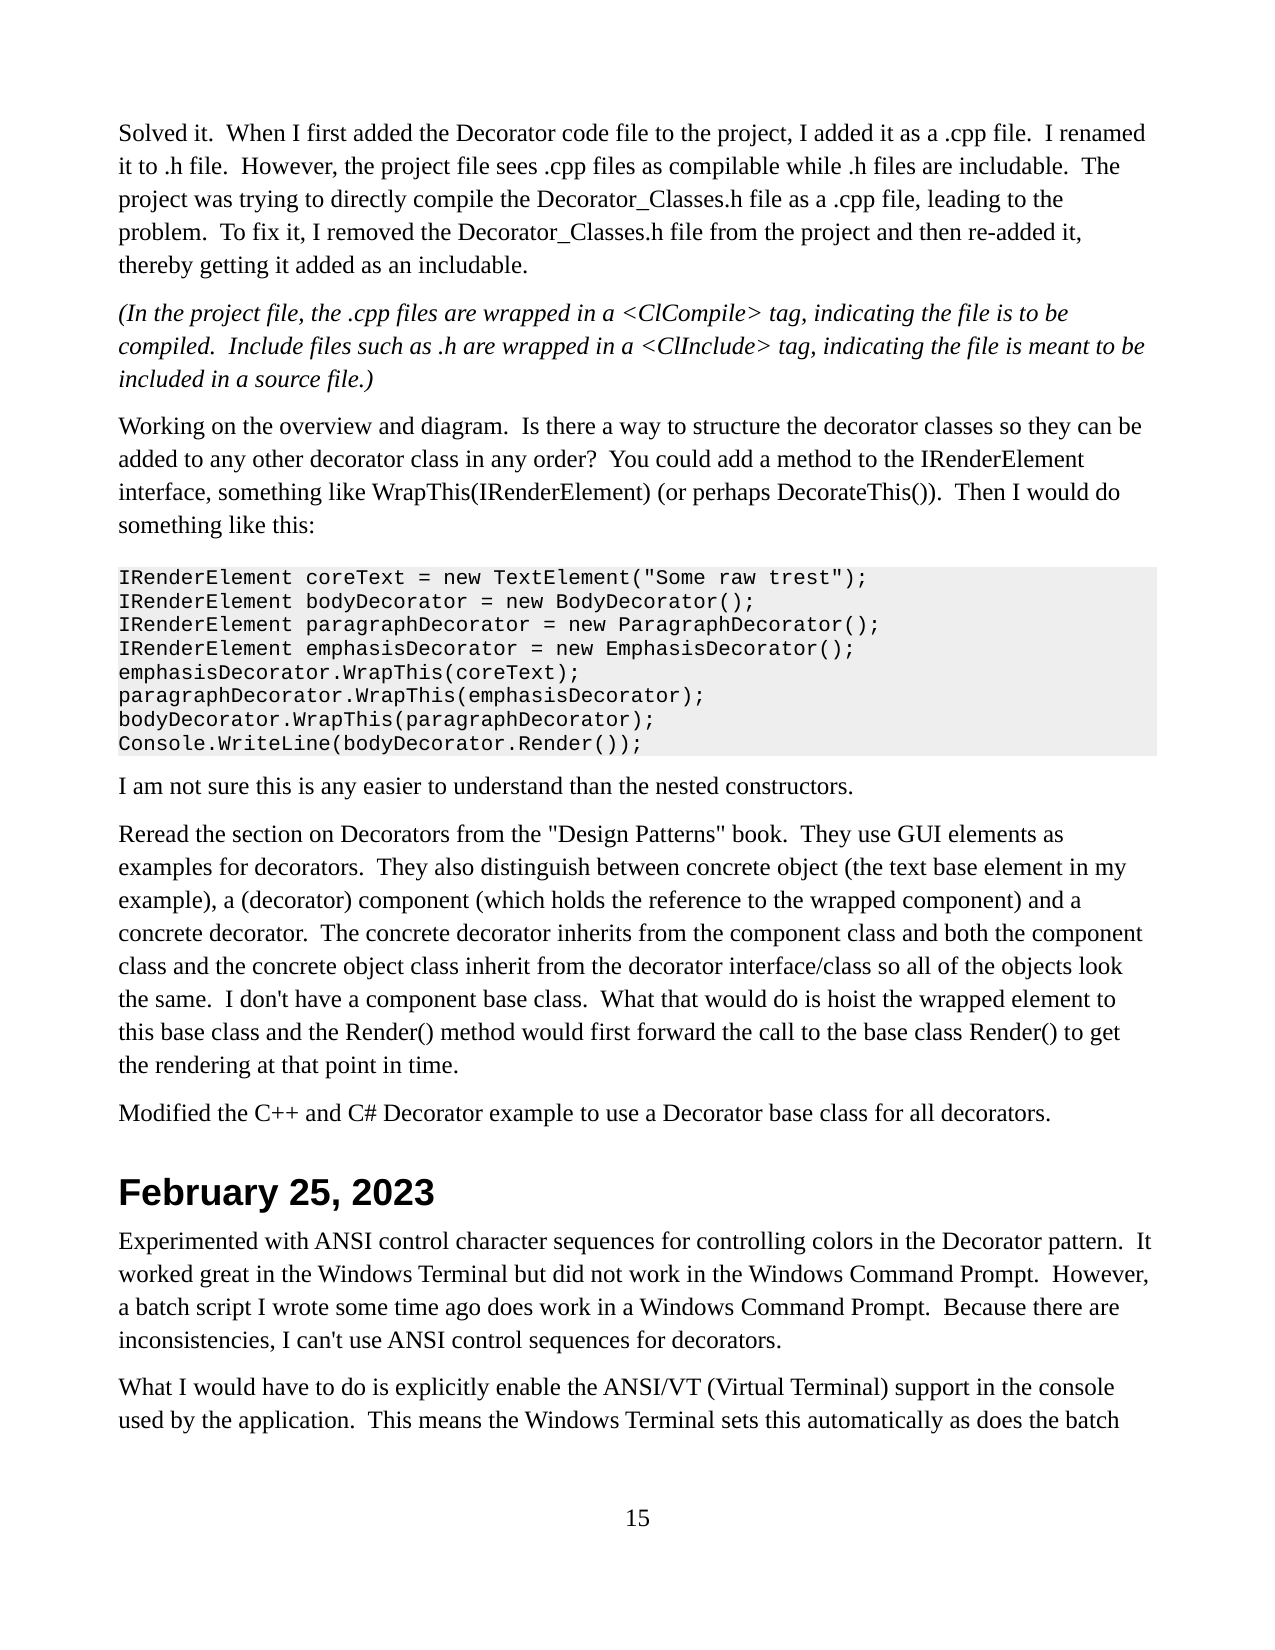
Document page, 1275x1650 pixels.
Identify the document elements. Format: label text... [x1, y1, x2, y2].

text (In the project file, the .cpp files are wrapped in a <ClCompile> tag, indicating the file is to be compiled. Include files such as .h are wrapped in a <ClInclude> tag, indicating the file is meant to be included in a source file.) [118, 298, 1157, 393]
text Experimented with ANSI control character sequences for controlling colors in the Decorator pattern. It worked great in the Windows Terminal but did not work in the Windows Command Prompt. However, a batch script I wrote some time ago does work in a Windows Command Prompt. Because there are inconsistencies, I can't use ANSI control sequences for decorators. [118, 1226, 1157, 1354]
text What I would have to do is explicitly enable the ANSI/VT (Virtual Terminal) support in the console used by the application. This means the Windows Terminal sets this automatically as does the batch [118, 1372, 1157, 1434]
text IRenderElement bodyDecorator = new BodyDecorator(); [118, 591, 1157, 614]
text Console.WriteLine(bodyDecorator.Render()); [118, 733, 1157, 756]
text Solved it. When I first added the Decorator code file to the project, I added it as a .cpp file. I renamed it to .h file. However, the project file sees .cpp files as compilable while .h files are includable. The project was trying to directly compile the Decorator_Classes.h file as a .cpp file, leading to the problem. To fix it, I removed the Decorator_Classes.h file from the project and then re-added it, thereby getting it added as an includable. [118, 118, 1157, 279]
text IRenderElement coreText = new TextElement("Some raw trest"); [118, 567, 1157, 591]
subtitle February 25, 2023 [118, 1170, 1157, 1213]
text IRenderElement paragraphDecorator = new ParagraphDecorator(); [118, 614, 1157, 638]
text Reread the section on Decorators from the "Design Patterns" book. They use GUI elements as examples for decorators. They also distinguish between concrete object (the text base element in my example), a (decorator) component (which holds the reference to the wrapped component) and a concrete decorator. The concrete decorator inherits from the component class and both the component class and the concrete object class inherit from the decorator interface/class so all of the objects look the same. I don't have a component base class. What that would do is hoist the wrapped element to this base class and the Render() method would first forward the call to the base class Render() to get the rendering at that point in time. [118, 819, 1157, 1079]
text Modified the C++ and C# Decorator example to use a Decorator base class for all decorators. [118, 1098, 1157, 1126]
text IRenderElement emphasisDecorator = new EmphasisDecorator(); [118, 638, 1157, 662]
text Working on the overview and diagram. Is there a way to structure the decorator classes so they can be added to any other decorator class in any order? You could add a method to the IRenderElement interface, something like WrapThis(IRenderElement) (or perhaps DecorateThis()). Then I would do something like this: [118, 411, 1157, 539]
text I am not sure this is any easier to understand than the nested constructors. [118, 771, 1157, 800]
text bodyDecorator.WrapThis(paragraphDecorator); [118, 709, 1157, 733]
text paragraphDecorator.WrapThis(emphasisDecorator); [118, 685, 1157, 709]
text emphasisDecorator.WrapThis(coreText); [118, 662, 1157, 685]
